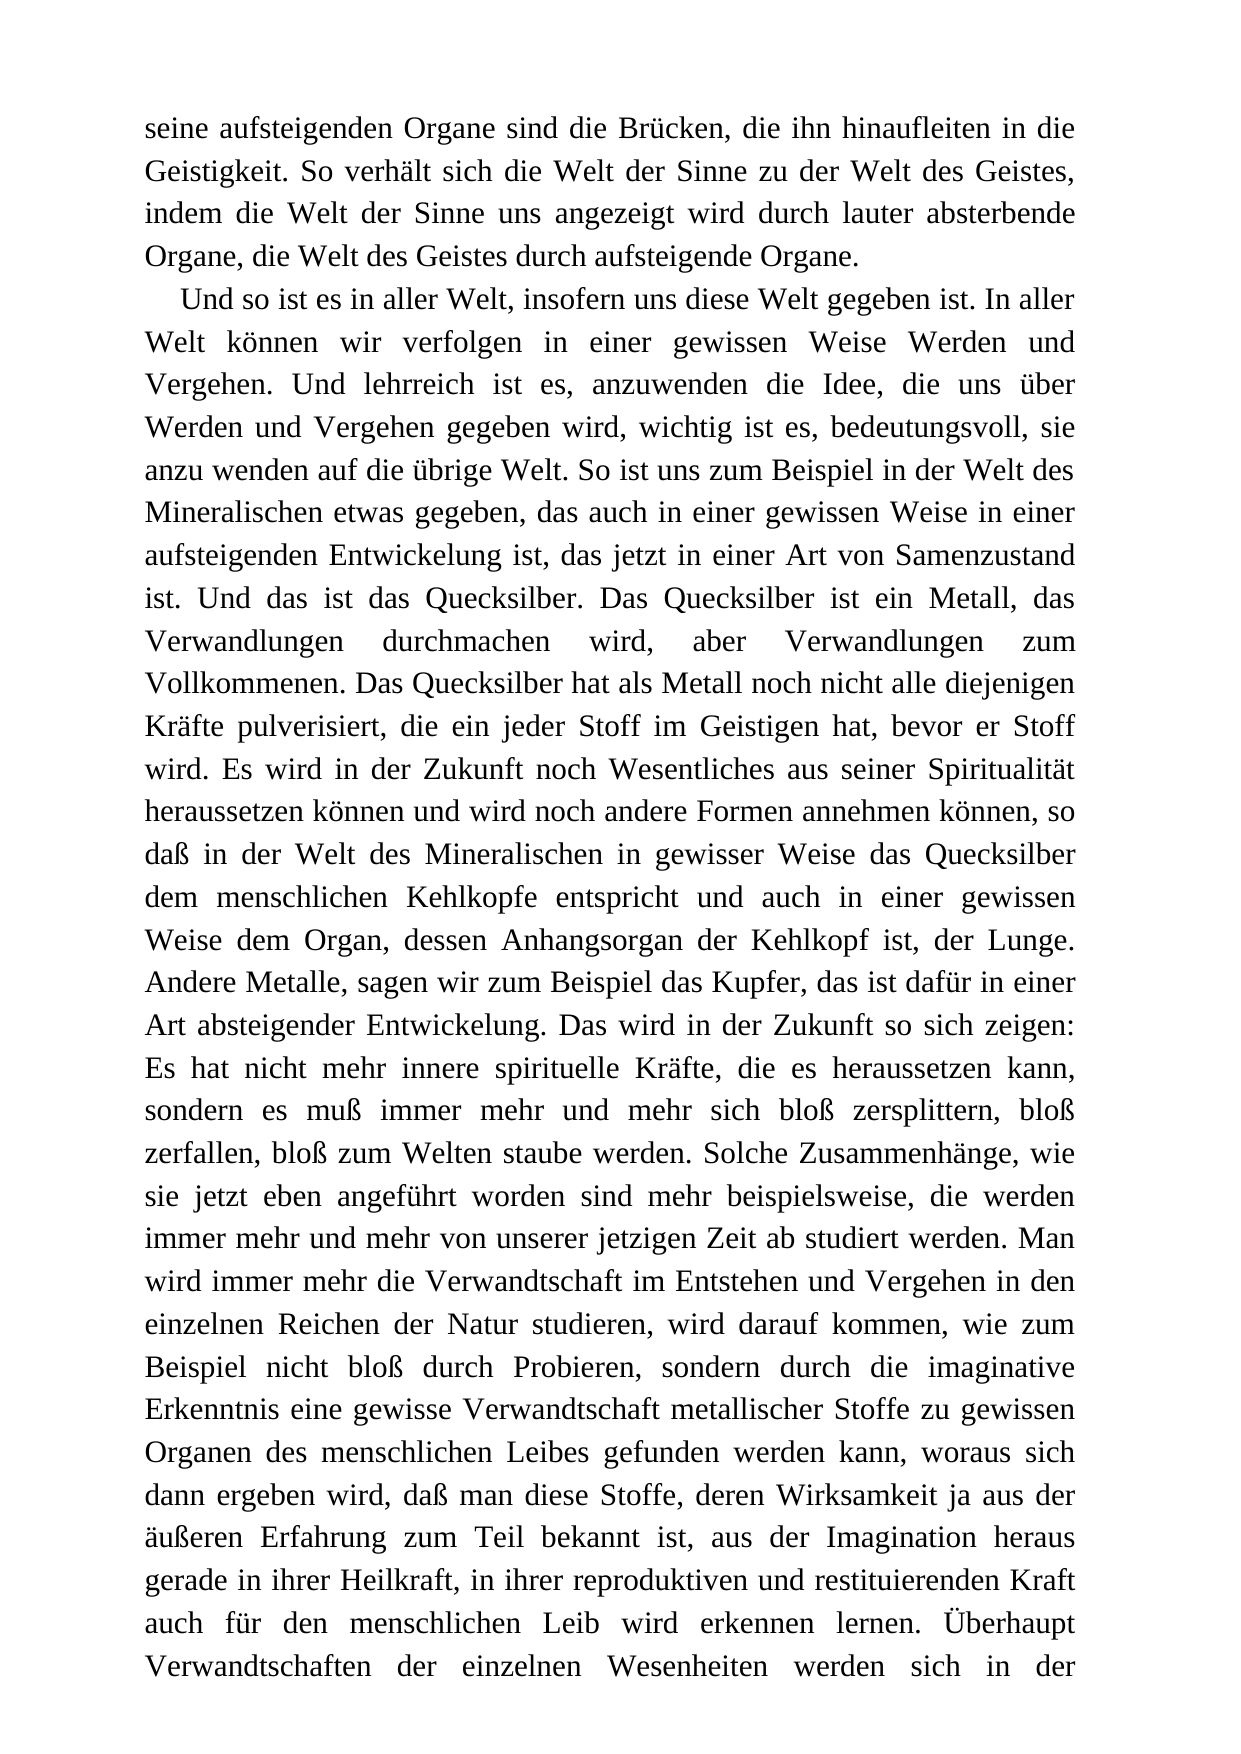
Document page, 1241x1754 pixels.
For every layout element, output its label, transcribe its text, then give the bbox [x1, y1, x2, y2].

text Und so ist es in aller Welt, insofern uns diese Welt gegeben ist. In aller Welt können wir verfolgen in einer gewissen Weise Werden und Vergehen. Und lehrreich ist es, anzuwenden die Idee, die uns über Werden und Vergehen gegeben wird, wichtig ist es, bedeutungsvoll, sie anzu wenden auf die übrige Welt. So ist uns zum Beispiel in der Welt des Mineralischen etwas gegeben, das auch in einer gewissen Weise in einer aufsteigenden Entwickelung ist, das jetzt in einer Art von Samenzustand ist. Und das ist das Quecksilber. Das Quecksilber ist ein Metall, das Verwandlungen durchmachen wird, aber Verwandlungen zum Vollkommenen. Das Quecksilber hat als Metall noch nicht alle diejenigen Kräfte pulverisiert, die ein jeder Stoff im Geistigen hat, bevor er Stoff wird. Es wird in der Zukunft noch Wesentliches aus seiner Spiritualität heraussetzen können und wird noch andere Formen annehmen können, so daß in der Welt des Mineralischen in gewisser Weise das Quecksilber dem menschlichen Kehlkopfe entspricht und auch in einer gewissen Weise dem Organ, dessen Anhangsorgan der Kehlkopf ist, der Lunge. Andere Metalle, sagen wir zum Beispiel das Kupfer, das ist dafür in einer Art absteigender Entwickelung. Das wird in der Zukunft so sich zeigen: Es hat nicht mehr innere spirituelle Kräfte, die es heraussetzen kann, sondern es muß immer mehr und mehr sich bloß zersplittern, bloß zerfallen, bloß zum Welten staube werden. Solche Zusammenhänge, wie sie jetzt eben angeführt worden sind mehr beispielsweise, die werden immer mehr und mehr von unserer jetzigen Zeit ab studiert werden. Man wird immer mehr die Verwandtschaft im Entstehen und Vergehen in den einzelnen Reichen der Natur studieren, wird darauf kommen, wie zum Beispiel nicht bloß durch Probieren, sondern durch die imaginative Erkenntnis eine gewisse Verwandtschaft metallischer Stoffe zu gewissen Organen des menschlichen Leibes gefunden werden kann, woraus sich dann ergeben wird, daß man diese Stoffe, deren Wirksamkeit ja aus der äußeren Erfahrung zum Teil bekannt ist, aus der Imagination heraus gerade in ihrer Heilkraft, in ihrer reproduktiven und restituierenden Kraft auch für den menschlichen Leib wird erkennen lernen. Überhaupt Verwandtschaften der einzelnen Wesenheiten werden sich in der [144, 280, 1076, 1683]
text seine aufsteigenden Organe sind die Brücken, die ihn hinaufleiten in die Geistigkeit. So verhält sich die Welt der Sinne zu der Welt des Geistes, indem die Welt der Sinne uns angezeigt wird durch lauter absterbende Organe, die Welt des Geistes durch aufsteigende Organe. [144, 109, 1076, 273]
